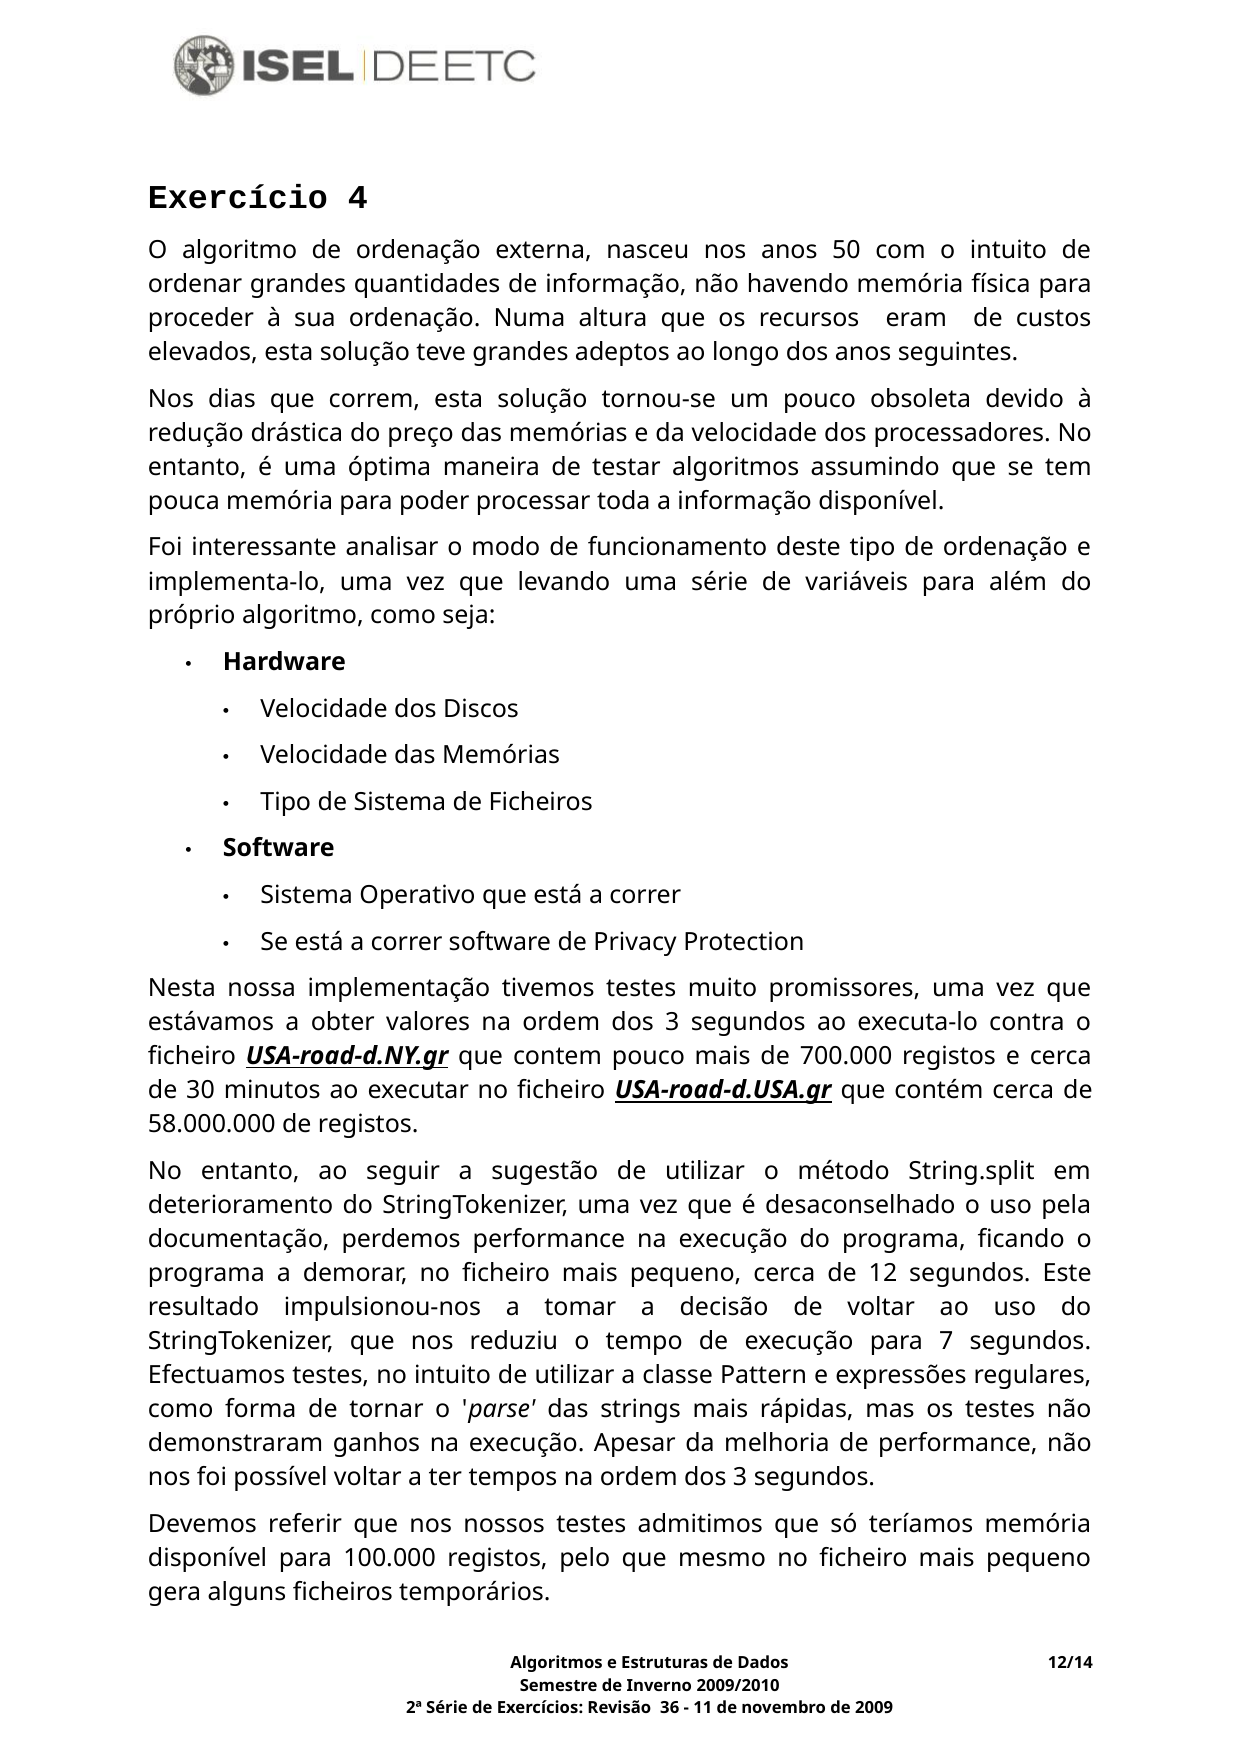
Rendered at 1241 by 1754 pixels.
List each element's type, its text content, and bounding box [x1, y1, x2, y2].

list Velocidade das Memórias [223, 737, 1093, 771]
list Hardware [185, 644, 1093, 678]
text Nos dias que correm, esta solução tornou-se um pouco obsoleta devido à redução drástica do preço das memórias e da velocidade dos processadores. No entanto, é uma óptima maneira de testar algoritmos assumindo que se tem pouca memória para poder processar toda a informação disponível. [148, 380, 1093, 517]
text Nesta nossa implementação tivemos testes muito promissores, uma vez que estávamos a obter valores na ordem dos 3 segundos ao executa-lo contra o ficheiro USA-road-d.NY.gr que contem pouco mais de 700.000 registos e cerca de 30 minutos ao executar no ficheiro USA-road-d.USA.gr que contém cerca de 58.000.000 de registos. [148, 970, 1093, 1140]
list Tipo de Sistema de Ficheiros [223, 783, 1093, 817]
list Sistema Operativo que está a correr [223, 877, 1093, 911]
text Foi interessante analisar o modo de funcionamento deste tipo de ordenação e implementa-lo, uma vez que levando uma série de variáveis para além do próprio algoritmo, como seja: [148, 529, 1093, 631]
list Software [185, 830, 1093, 864]
picture [164, 20, 566, 121]
text No entanto, ao seguir a sugestão de utilizar o método String.split em deterioramento do StringTokenizer, uma vez que é desaconselhado o uso pela documentação, perdemos performance na execução do programa, ficando o programa a demorar, no ficheiro mais pequeno, cerca de 12 segundos. Este resultado impulsionou-nos a tomar a decisão de voltar ao uso do StringTokenizer, que nos reduziu o tempo de execução para 7 segundos. Efectuamos testes, no intuito de utilizar a classe Pattern e expressões regulares, como forma de tornar o 'parse' das strings mais rápidas, mas os testes não demonstraram ganhos na execução. Apesar da melhoria de performance, não nos foi possível voltar a ter tempos na ordem dos 3 segundos. [148, 1152, 1093, 1493]
text O algoritmo de ordenação externa, nasceu nos anos 50 com o intuito de ordenar grandes quantidades de informação, não havendo memória física para proceder à sua ordenação. Numa altura que os recursos eram de custos elevados, esta solução teve grandes adeptos ao longo dos anos seguintes. [148, 232, 1093, 368]
list Velocidade dos Discos [223, 690, 1093, 724]
list Se está a correr software de Privacy Protection [223, 923, 1093, 957]
subtitle Exercício 4 [148, 181, 1093, 219]
text Devemos referir que nos nossos testes admitimos que só teríamos memória disponível para 100.000 registos, pelo que mesmo no ficheiro mais pequeno gera alguns ficheiros temporários. [148, 1506, 1093, 1608]
